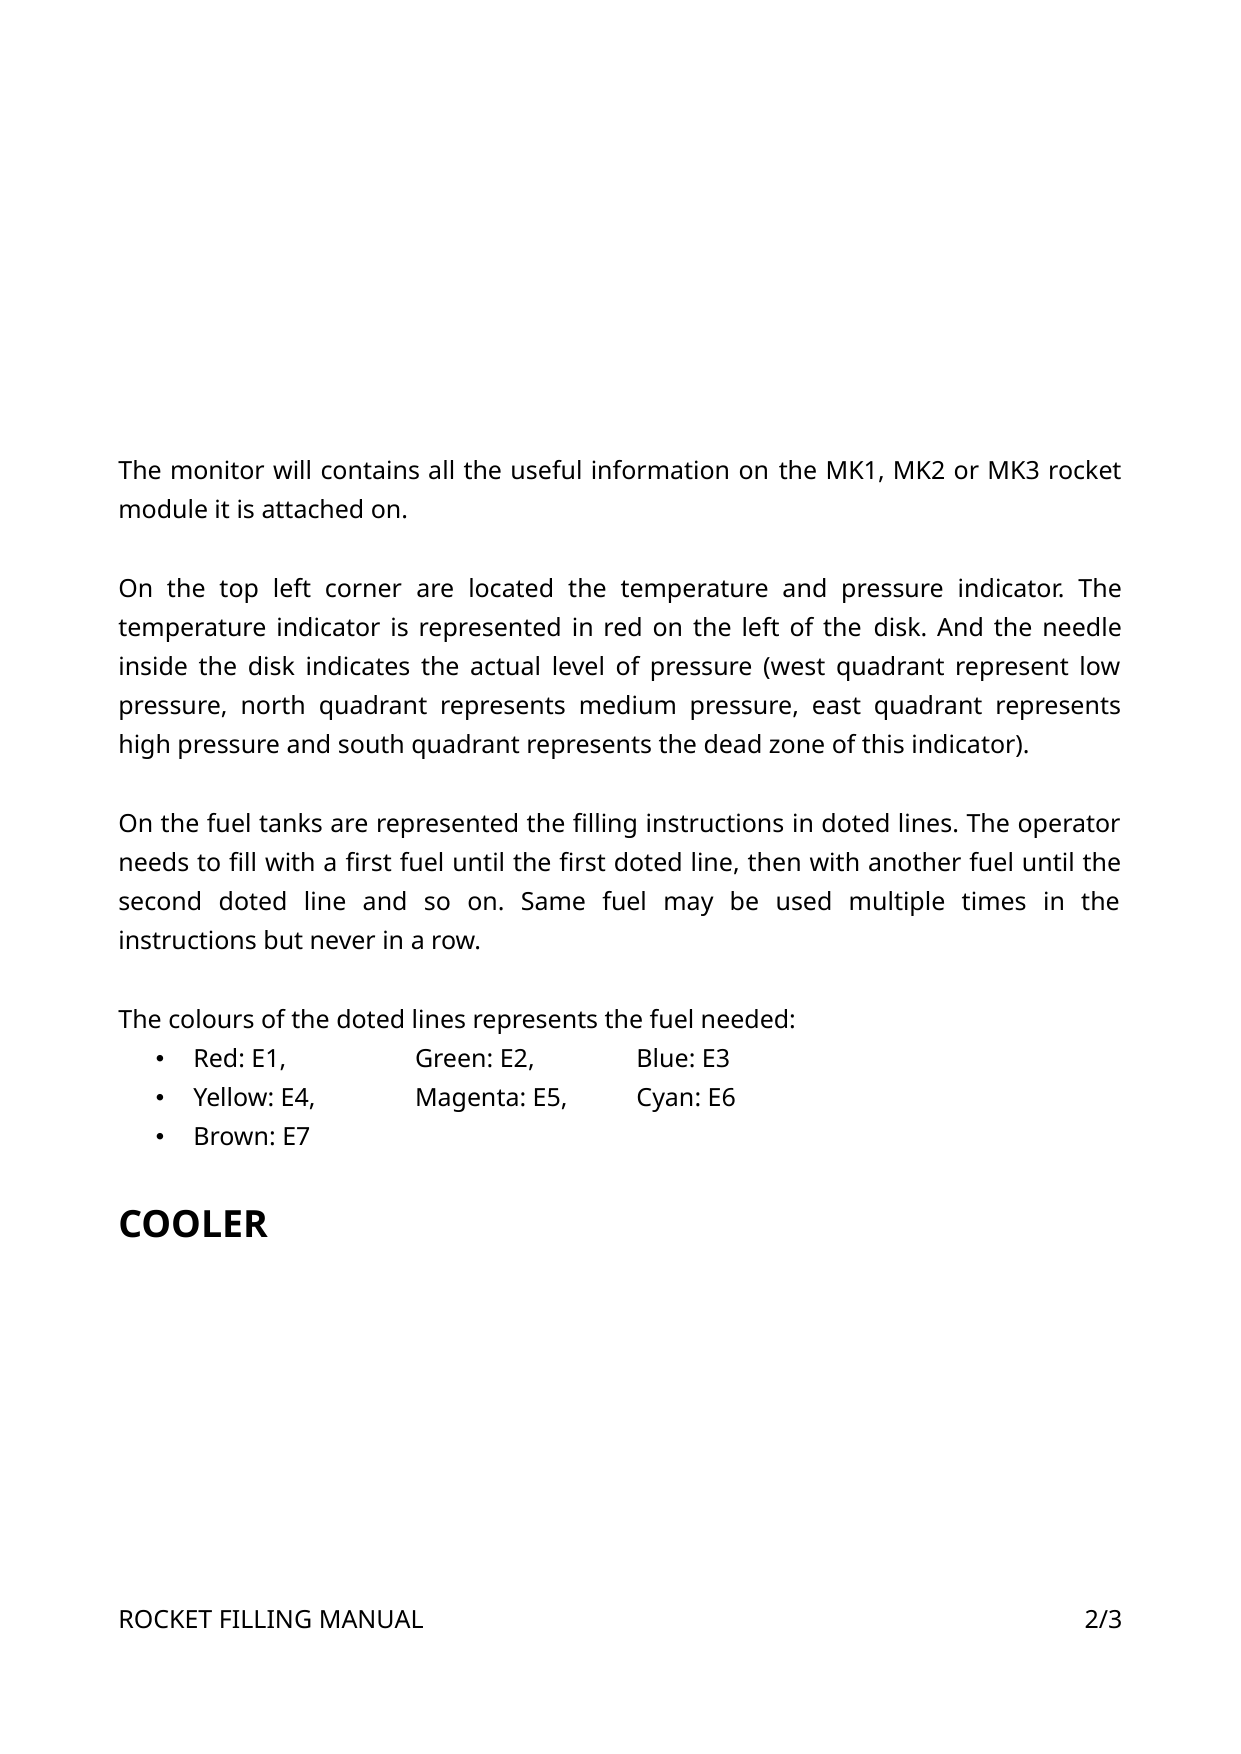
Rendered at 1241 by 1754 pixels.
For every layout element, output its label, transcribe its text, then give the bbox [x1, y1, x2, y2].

list Brown: E7 [156, 1119, 1122, 1153]
subtitle COOLER [118, 1198, 1122, 1249]
text On the fuel tanks are represented the filling instructions in doted lines. The operator needs to fill with a first fuel until the first doted line, then with another fuel until the second doted line and so on. Same fuel may be used multiple times in the instructions but never in a row. [118, 806, 1122, 957]
list Red: E1, Green: E2, Blue: E3 [156, 1041, 1122, 1074]
list Yellow: E4, Magenta: E5, Cyan: E6 [156, 1080, 1122, 1114]
text On the top left corner are located the temperature and pressure indicator. The temperature indicator is represented in red on the left of the disk. And the needle inside the disk indicates the actual level of pressure (west quadrant represent low pressure, north quadrant represents medium pressure, east quadrant represents high pressure and south quadrant represents the dead zone of this indicator). [118, 571, 1122, 761]
text The monitor will contains all the useful information on the MK1, MK2 or MK3 rocket module it is attached on. [118, 453, 1122, 526]
text The colours of the doted lines represents the fuel needed: [118, 1001, 1122, 1035]
